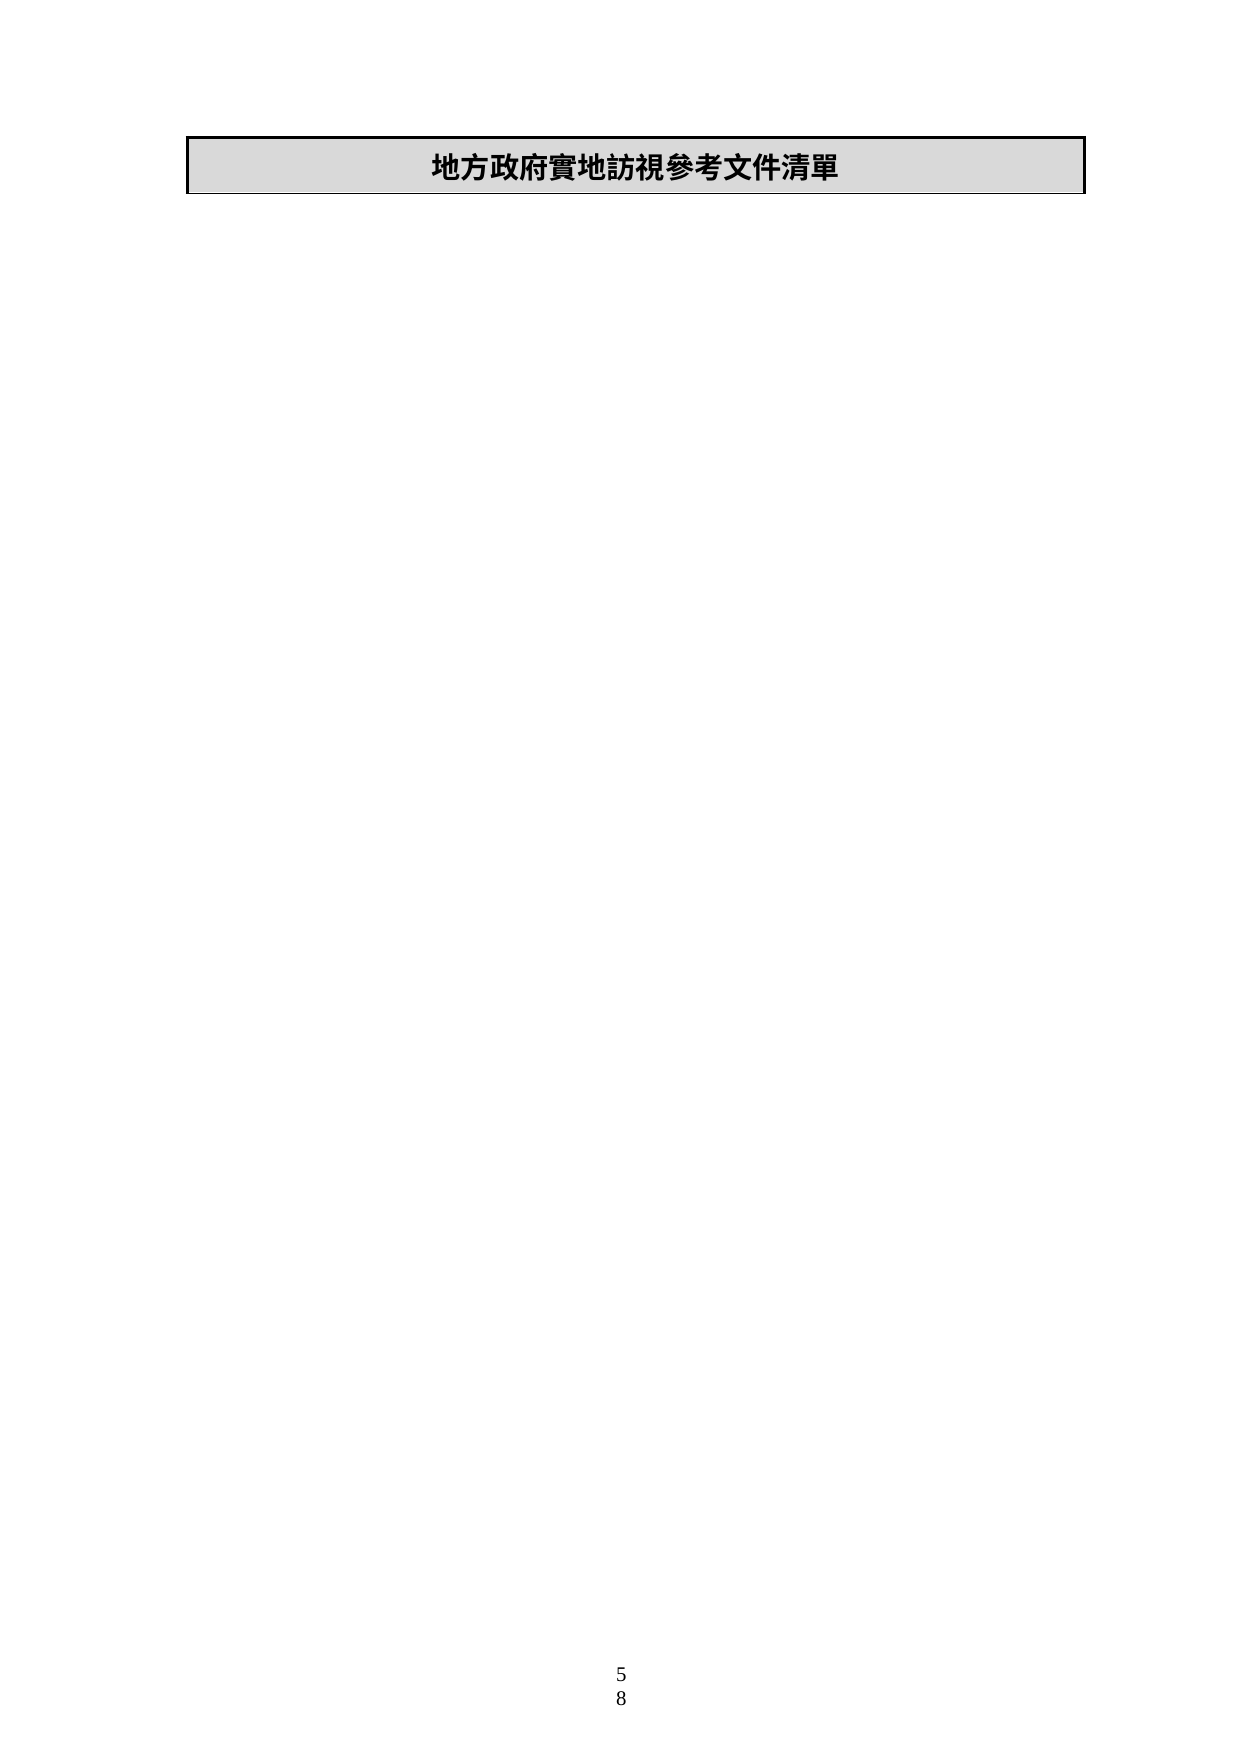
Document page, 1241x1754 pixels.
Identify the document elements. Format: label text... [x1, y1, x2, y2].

table_header 地方政府實地訪視參考文件清單 [189, 139, 1083, 192]
